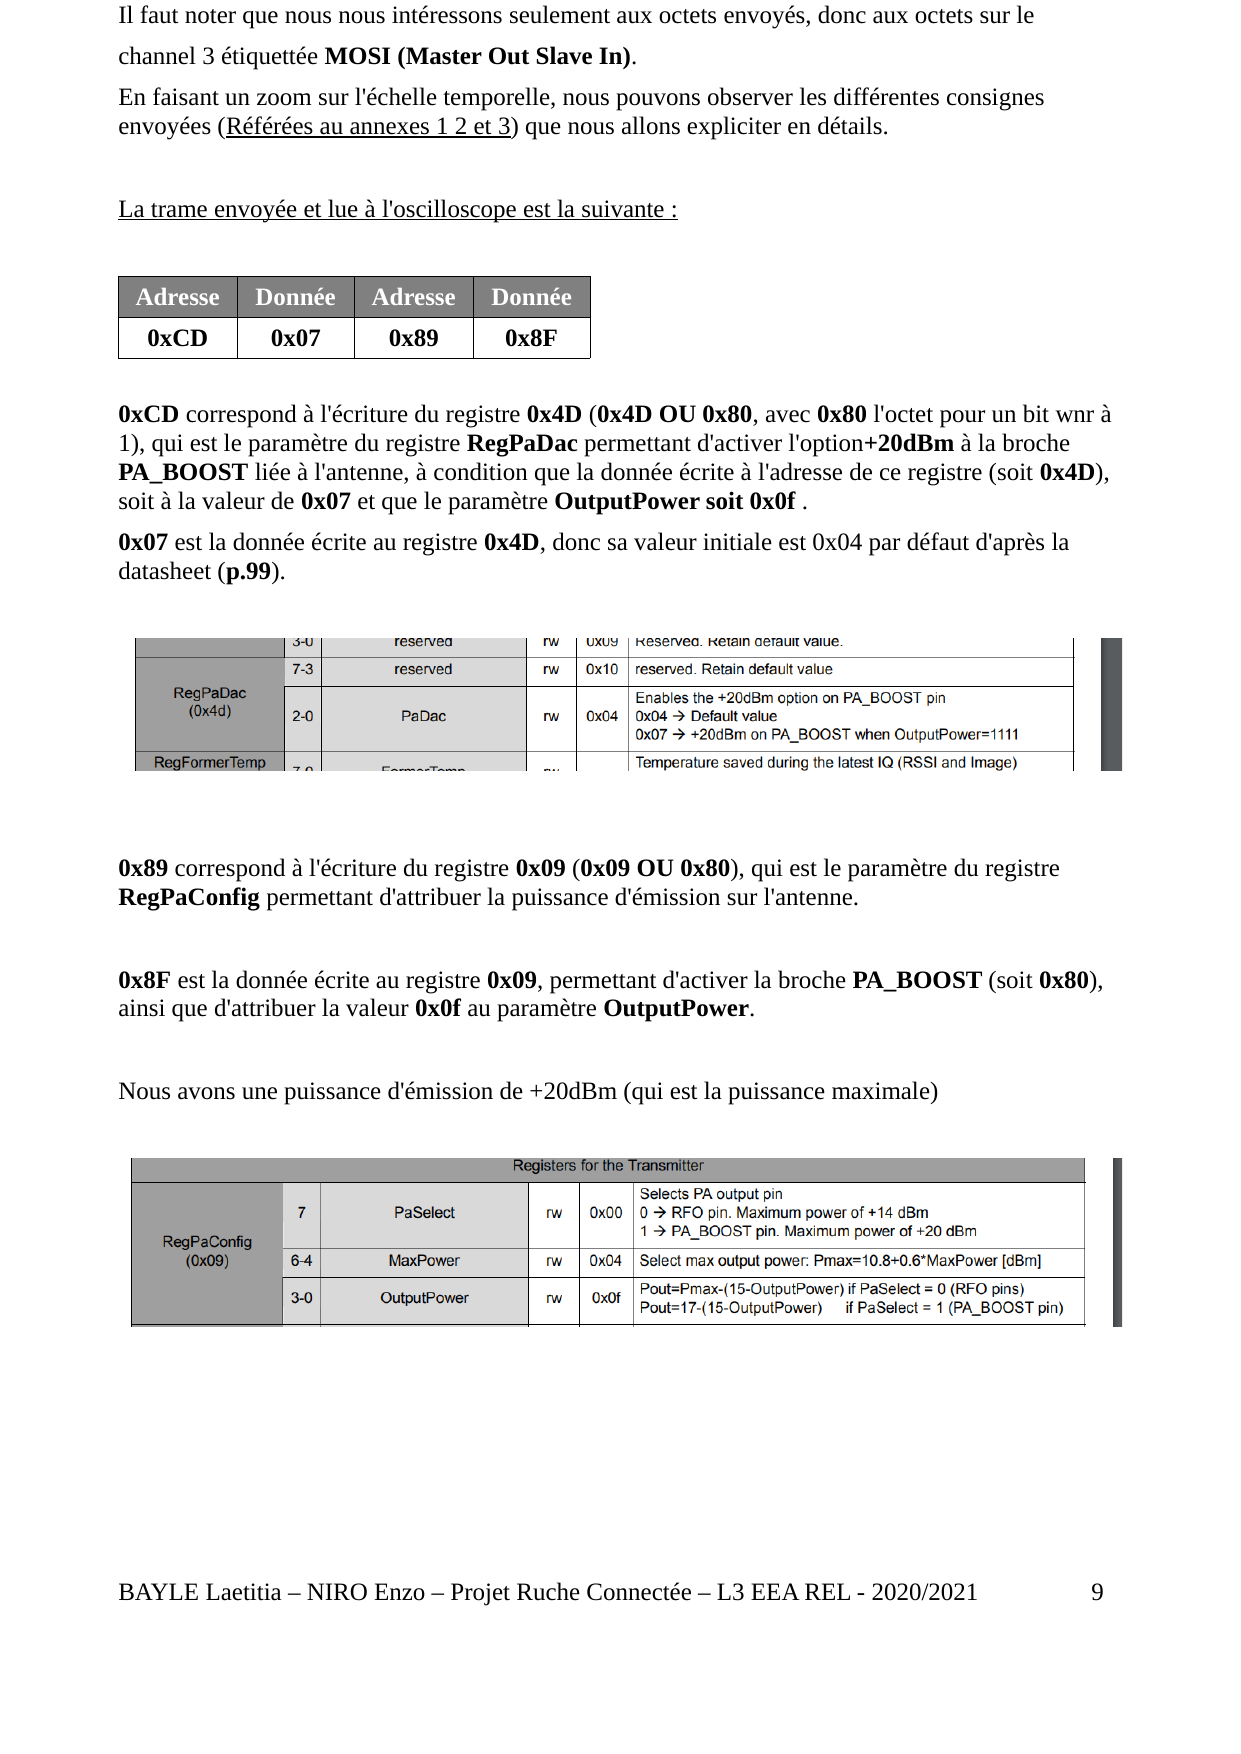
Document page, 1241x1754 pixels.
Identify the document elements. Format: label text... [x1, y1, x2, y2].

text Nous avons une puissance d'émission de +20dBm (qui est la puissance maximale) [118, 1076, 1122, 1105]
text channel 3 étiquettée MOSI (Master Out Slave In). [118, 41, 1122, 70]
text Il faut noter que nous nous intéressons seulement aux octets envoyés, donc aux octets sur le [118, 0, 1122, 29]
text 0x07 est la donnée écrite au registre 0x4D, donc sa valeur initiale est 0x04 par défaut d'après la datasheet (p.99). [118, 527, 1122, 584]
text 0x8F est la donnée écrite au registre 0x09, permettant d'activer la broche PA_BOOST (soit 0x80), ainsi que d'attribuer la valeur 0x0f au paramètre OutputPower. [118, 965, 1122, 1022]
table_cell 0x89 [355, 318, 473, 358]
table_header Donnée [474, 277, 590, 317]
table_cell 0x8F [474, 318, 590, 358]
table_cell 0xCD [119, 318, 237, 358]
text En faisant un zoom sur l'échelle temporelle, nous pouvons observer les différentes consignes envoyées (Référées au annexes 1 2 et 3) que nous allons expliciter en détails. [118, 82, 1122, 140]
text 0x89 correspond à l'écriture du registre 0x09 (0x09 OU 0x80), qui est le paramètre du registre RegPaConfig permettant d'attribuer la puissance d'émission sur l'antenne. [118, 853, 1122, 911]
text 0xCD correspond à l'écriture du registre 0x4D (0x4D OU 0x80, avec 0x80 l'octet pour un bit wnr à 1), qui est le paramètre du registre RegPaDac permettant d'activer l'option+20dBm à la broche PA_BOOST liée à l'antenne, à condition que la donnée écrite à l'adresse de ce registre (soit 0x4D), soit à la valeur de 0x07 et que le paramètre OutputPower soit 0x0f . [118, 399, 1122, 514]
table_cell 0x07 [238, 318, 354, 358]
text La trame envoyée et lue à l'oscilloscope est la suivante : [118, 194, 1122, 222]
table_header Adresse [119, 277, 237, 317]
table_header Adresse [355, 277, 473, 317]
table_header Donnée [238, 277, 354, 317]
